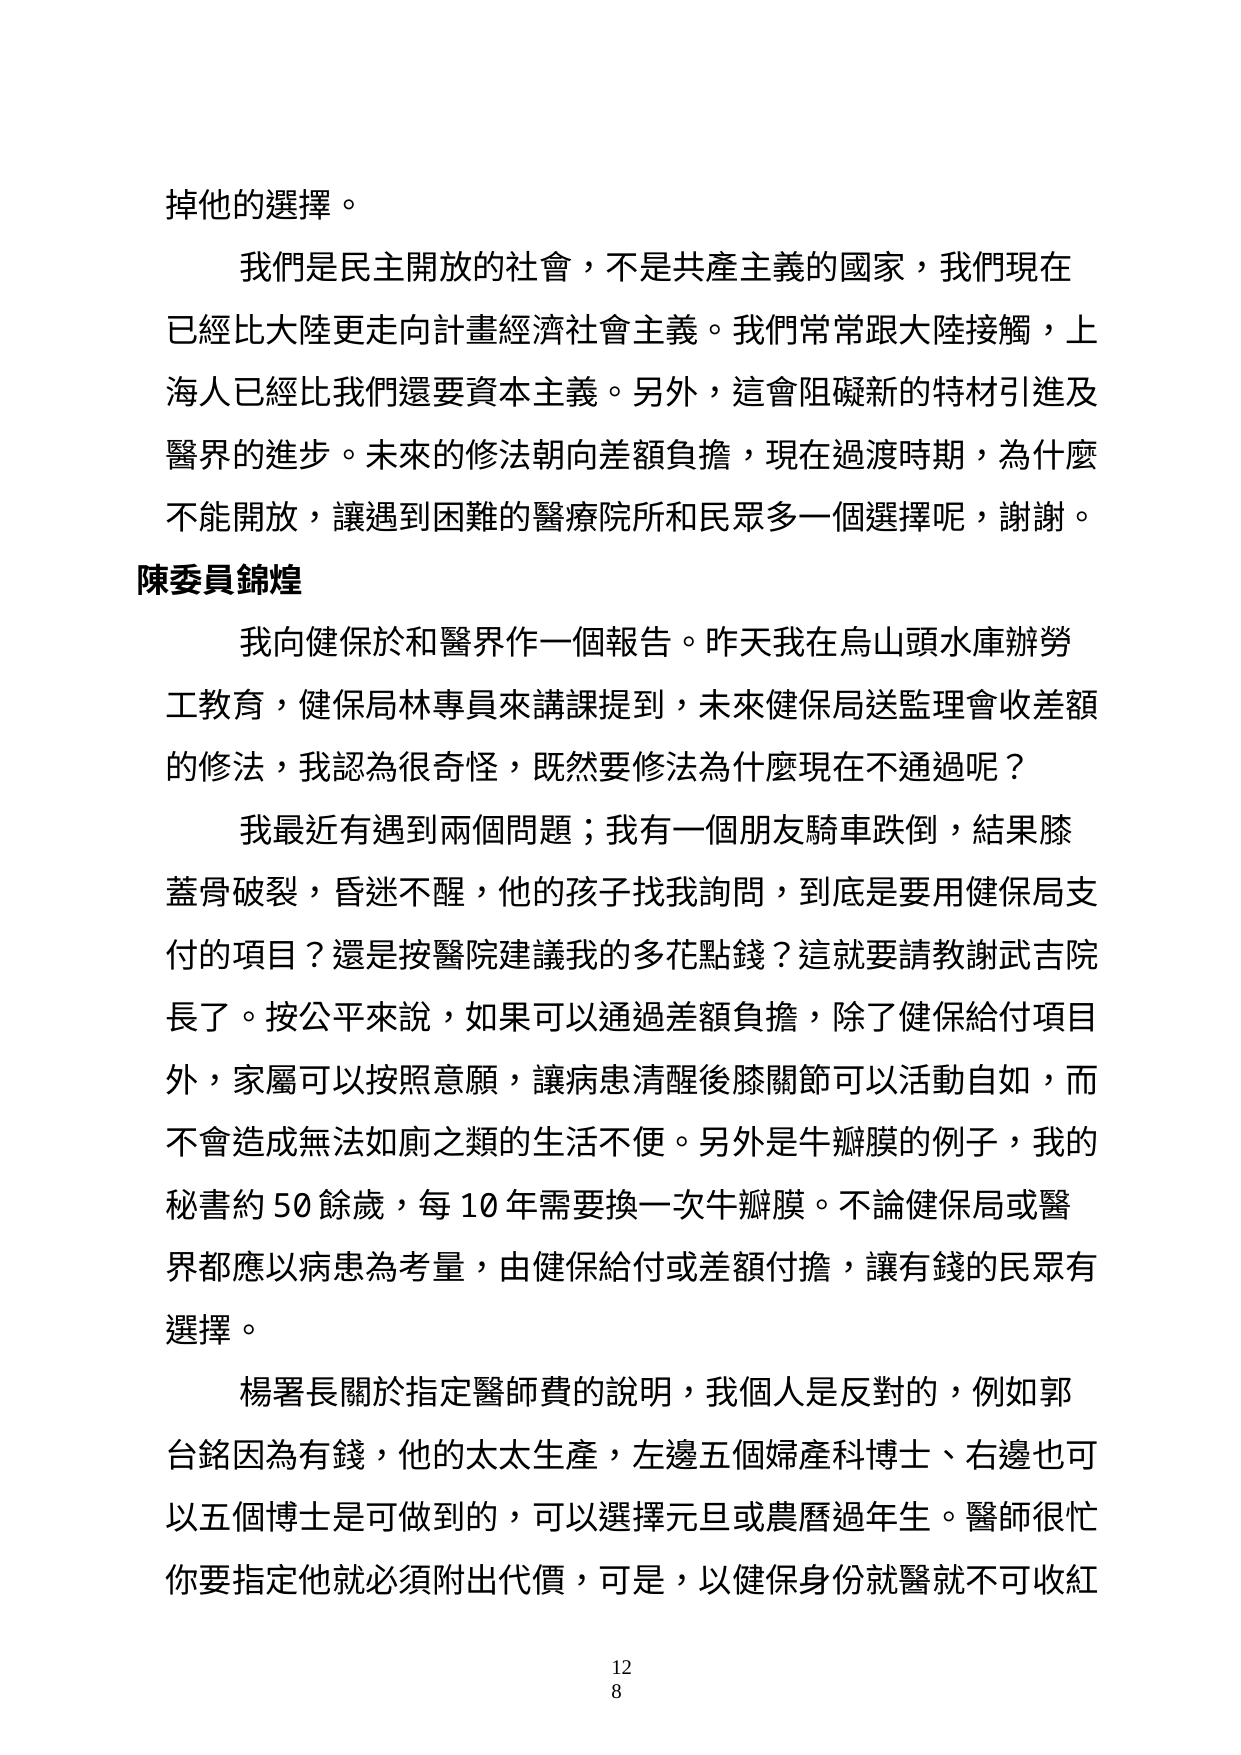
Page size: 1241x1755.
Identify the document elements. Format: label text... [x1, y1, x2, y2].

text 陳委員錦煌 [136, 536, 1104, 598]
text 我向健保於和醫界作一個報告。昨天我在烏山頭水庫辦勞工教育，健保局林專員來講課提到，未來健保局送監理會收差額的修法，我認為很奇怪，既然要修法為什麼現在不通過呢？ [165, 598, 1104, 786]
text 掉他的選擇。 [165, 161, 1104, 223]
text 我最近有遇到兩個問題；我有一個朋友騎車跌倒，結果膝蓋骨破裂，昏迷不醒，他的孩子找我詢問，到底是要用健保局支付的項目？還是按醫院建議我的多花點錢？這就要請教謝武吉院長了。按公平來說，如果可以通過差額負擔，除了健保給付項目外，家屬可以按照意願，讓病患清醒後膝關節可以活動自如，而不會造成無法如廁之類的生活不便。另外是牛瓣膜的例子，我的秘書約50餘歲，每10年需要換一次牛瓣膜。不論健保局或醫界都應以病患為考量，由健保給付或差額付擔，讓有錢的民眾有選擇。 [165, 786, 1104, 1348]
text 楊署長關於指定醫師費的說明，我個人是反對的，例如郭台銘因為有錢，他的太太生產，左邊五個婦產科博士、右邊也可以五個博士是可做到的，可以選擇元旦或農曆過年生。醫師很忙你要指定他就必須附出代價，可是，以健保身份就醫就不可收紅 [165, 1348, 1104, 1598]
text 我們是民主開放的社會，不是共產主義的國家，我們現在已經比大陸更走向計畫經濟社會主義。我們常常跟大陸接觸，上海人已經比我們還要資本主義。另外，這會阻礙新的特材引進及醫界的進步。未來的修法朝向差額負擔，現在過渡時期，為什麼不能開放，讓遇到困難的醫療院所和民眾多一個選擇呢，謝謝。 [165, 223, 1104, 536]
